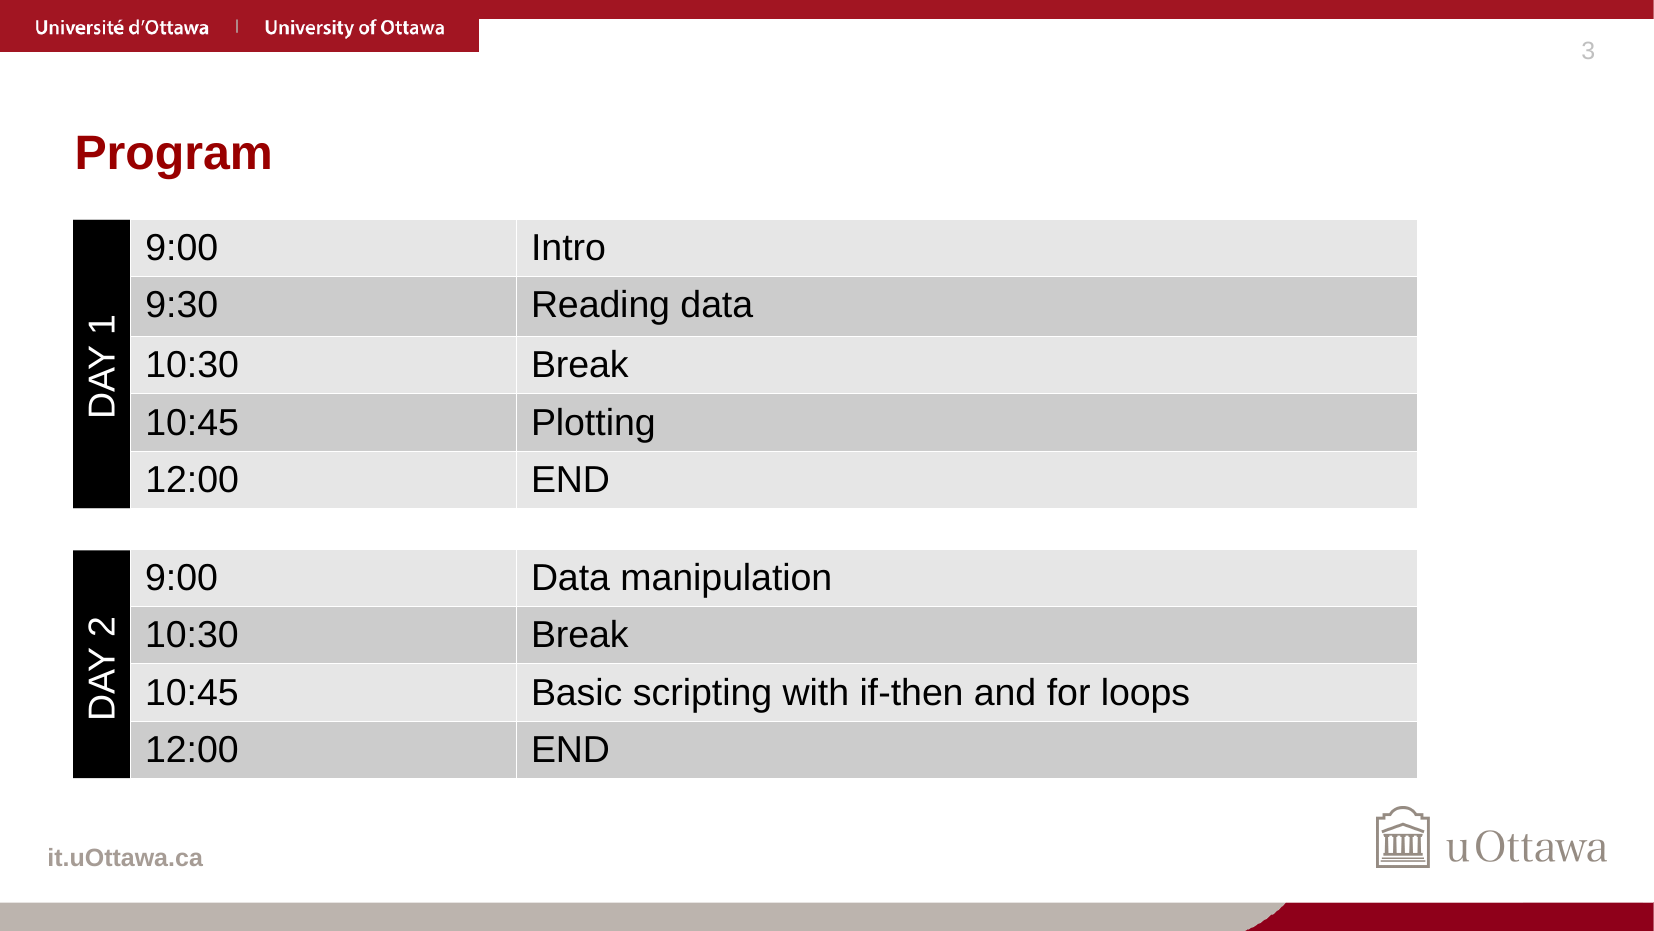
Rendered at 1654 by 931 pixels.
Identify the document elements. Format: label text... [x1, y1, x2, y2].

text_box DAY 2 [73, 550, 130, 779]
picture [1376, 806, 1607, 868]
picture [0, 0, 1654, 52]
table_cell 10:30 [131, 337, 516, 393]
table_header Data manipulation [517, 550, 1417, 606]
picture [0, 903, 1654, 931]
table_cell END [517, 722, 1417, 778]
table_cell Break [517, 607, 1417, 663]
table_cell Basic scripting with if-then and for loops [517, 664, 1417, 721]
table_cell Reading data [517, 277, 1417, 336]
table_cell 10:45 [131, 664, 516, 721]
text_box DAY 1 [73, 219, 130, 509]
table_cell END [517, 452, 1417, 508]
table_cell 12:00 [131, 722, 516, 778]
table_cell Plotting [517, 394, 1417, 451]
table_cell 12:00 [131, 452, 516, 508]
table_cell 10:30 [131, 607, 516, 663]
table_cell 9:30 [131, 277, 516, 336]
table_header 9:00 [131, 550, 516, 606]
table_cell 10:45 [131, 394, 516, 451]
title Program [74, 93, 1481, 212]
table_cell Break [517, 337, 1417, 393]
table_header Intro [517, 220, 1417, 276]
table_header 9:00 [131, 220, 516, 276]
